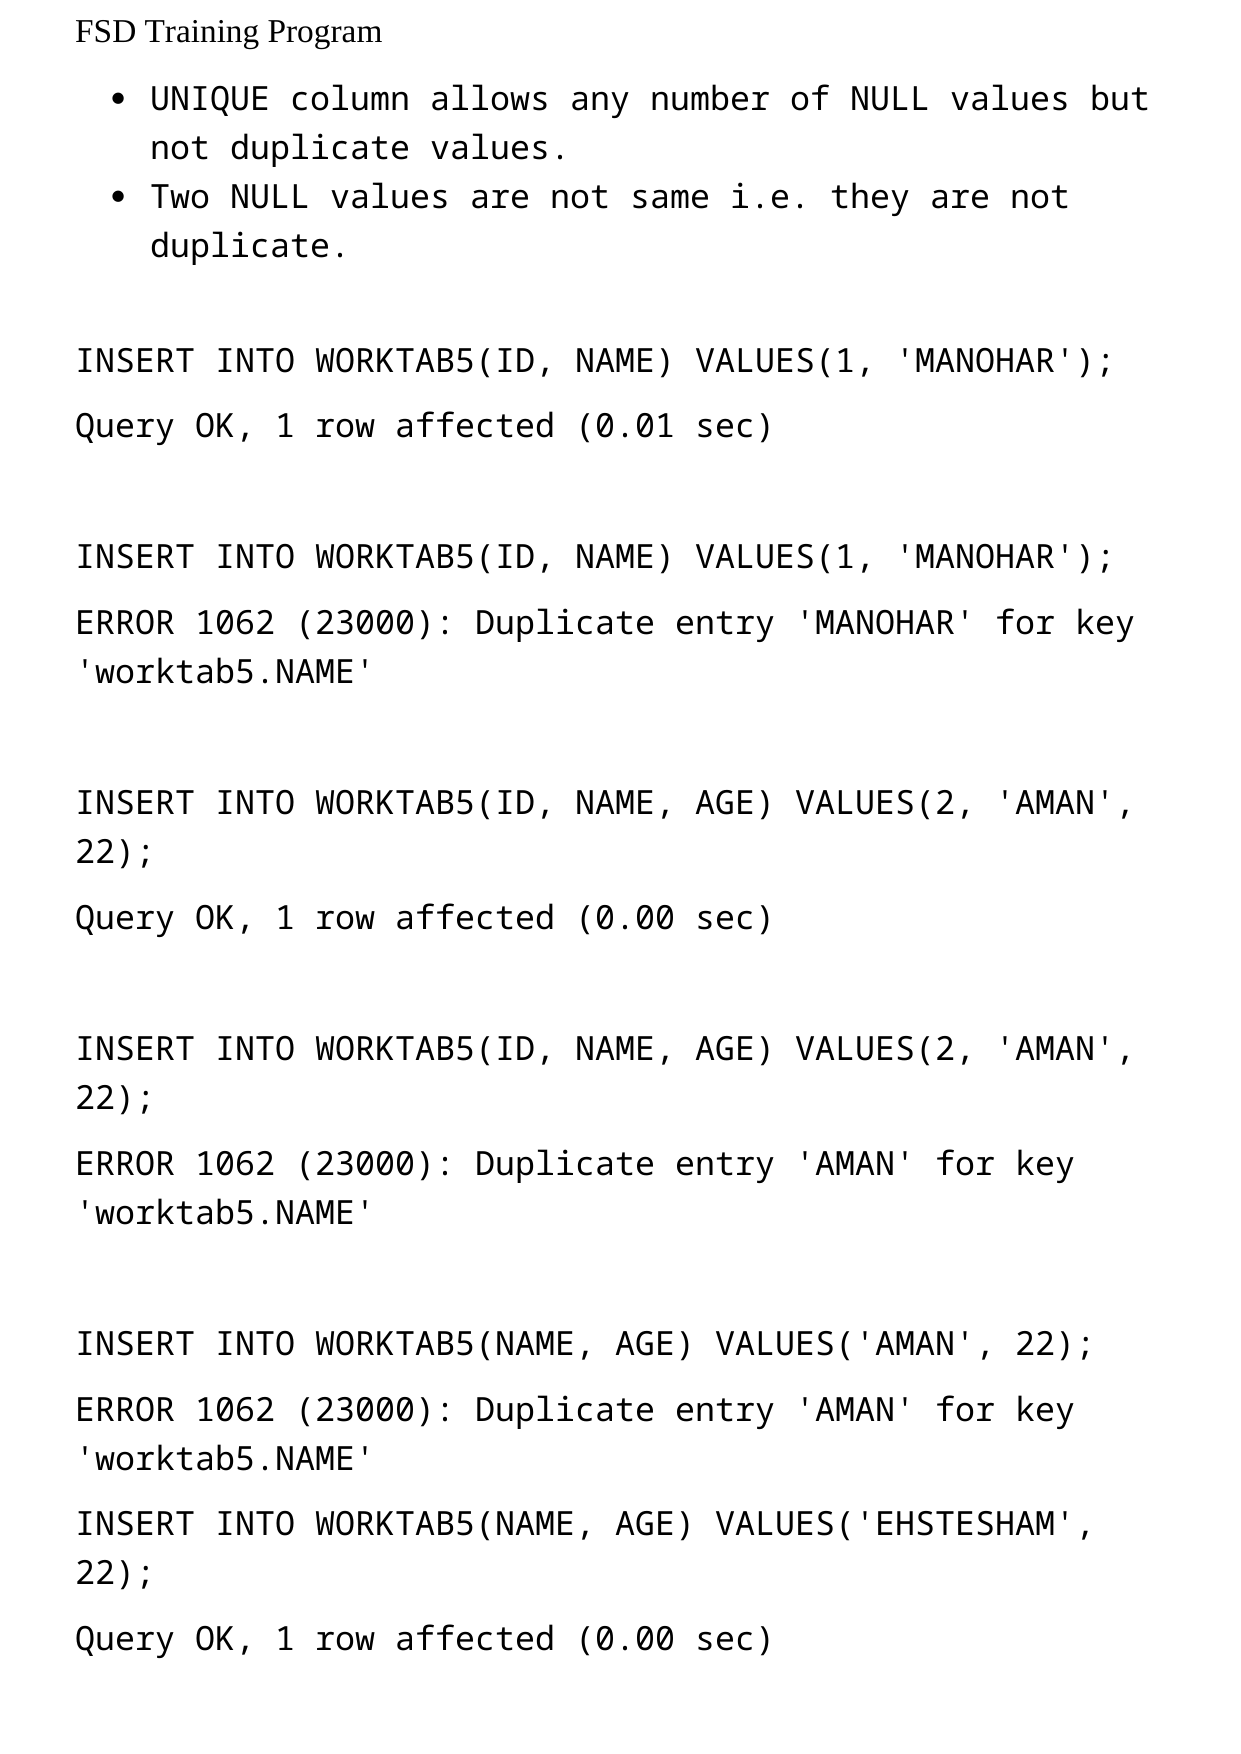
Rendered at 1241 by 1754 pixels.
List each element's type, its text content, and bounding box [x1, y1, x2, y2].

text INSERT INTO WORKTAB5(NAME, AGE) VALUES('EHSTESHAM', 22); [75, 1500, 1165, 1594]
text INSERT INTO WORKTAB5(ID, NAME, AGE) VALUES(2, 'AMAN', 22); [75, 1025, 1165, 1119]
text ERROR 1062 (23000): Duplicate entry 'MANOHAR' for key 'worktab5.NAME' [75, 599, 1165, 693]
text INSERT INTO WORKTAB5(ID, NAME) VALUES(1, 'MANOHAR'); [75, 336, 1165, 382]
text ERROR 1062 (23000): Duplicate entry 'AMAN' for key 'worktab5.NAME' [75, 1139, 1165, 1234]
text INSERT INTO WORKTAB5(ID, NAME) VALUES(1, 'MANOHAR'); [75, 533, 1165, 579]
text ERROR 1062 (23000): Duplicate entry 'AMAN' for key 'worktab5.NAME' [75, 1385, 1165, 1480]
text Query OK, 1 row affected (0.01 sec) [75, 402, 1165, 447]
text Query OK, 1 row affected (0.00 sec) [75, 1614, 1165, 1660]
text INSERT INTO WORKTAB5(NAME, AGE) VALUES('AMAN', 22); [75, 1320, 1165, 1365]
text INSERT INTO WORKTAB5(ID, NAME, AGE) VALUES(2, 'AMAN', 22); [75, 779, 1165, 873]
list UNIQUE column allows any number of NULL values but not duplicate values. [112, 75, 1165, 169]
text Query OK, 1 row affected (0.00 sec) [75, 894, 1165, 939]
list Two NULL values are not same i.e. they are not duplicate. [112, 173, 1165, 267]
